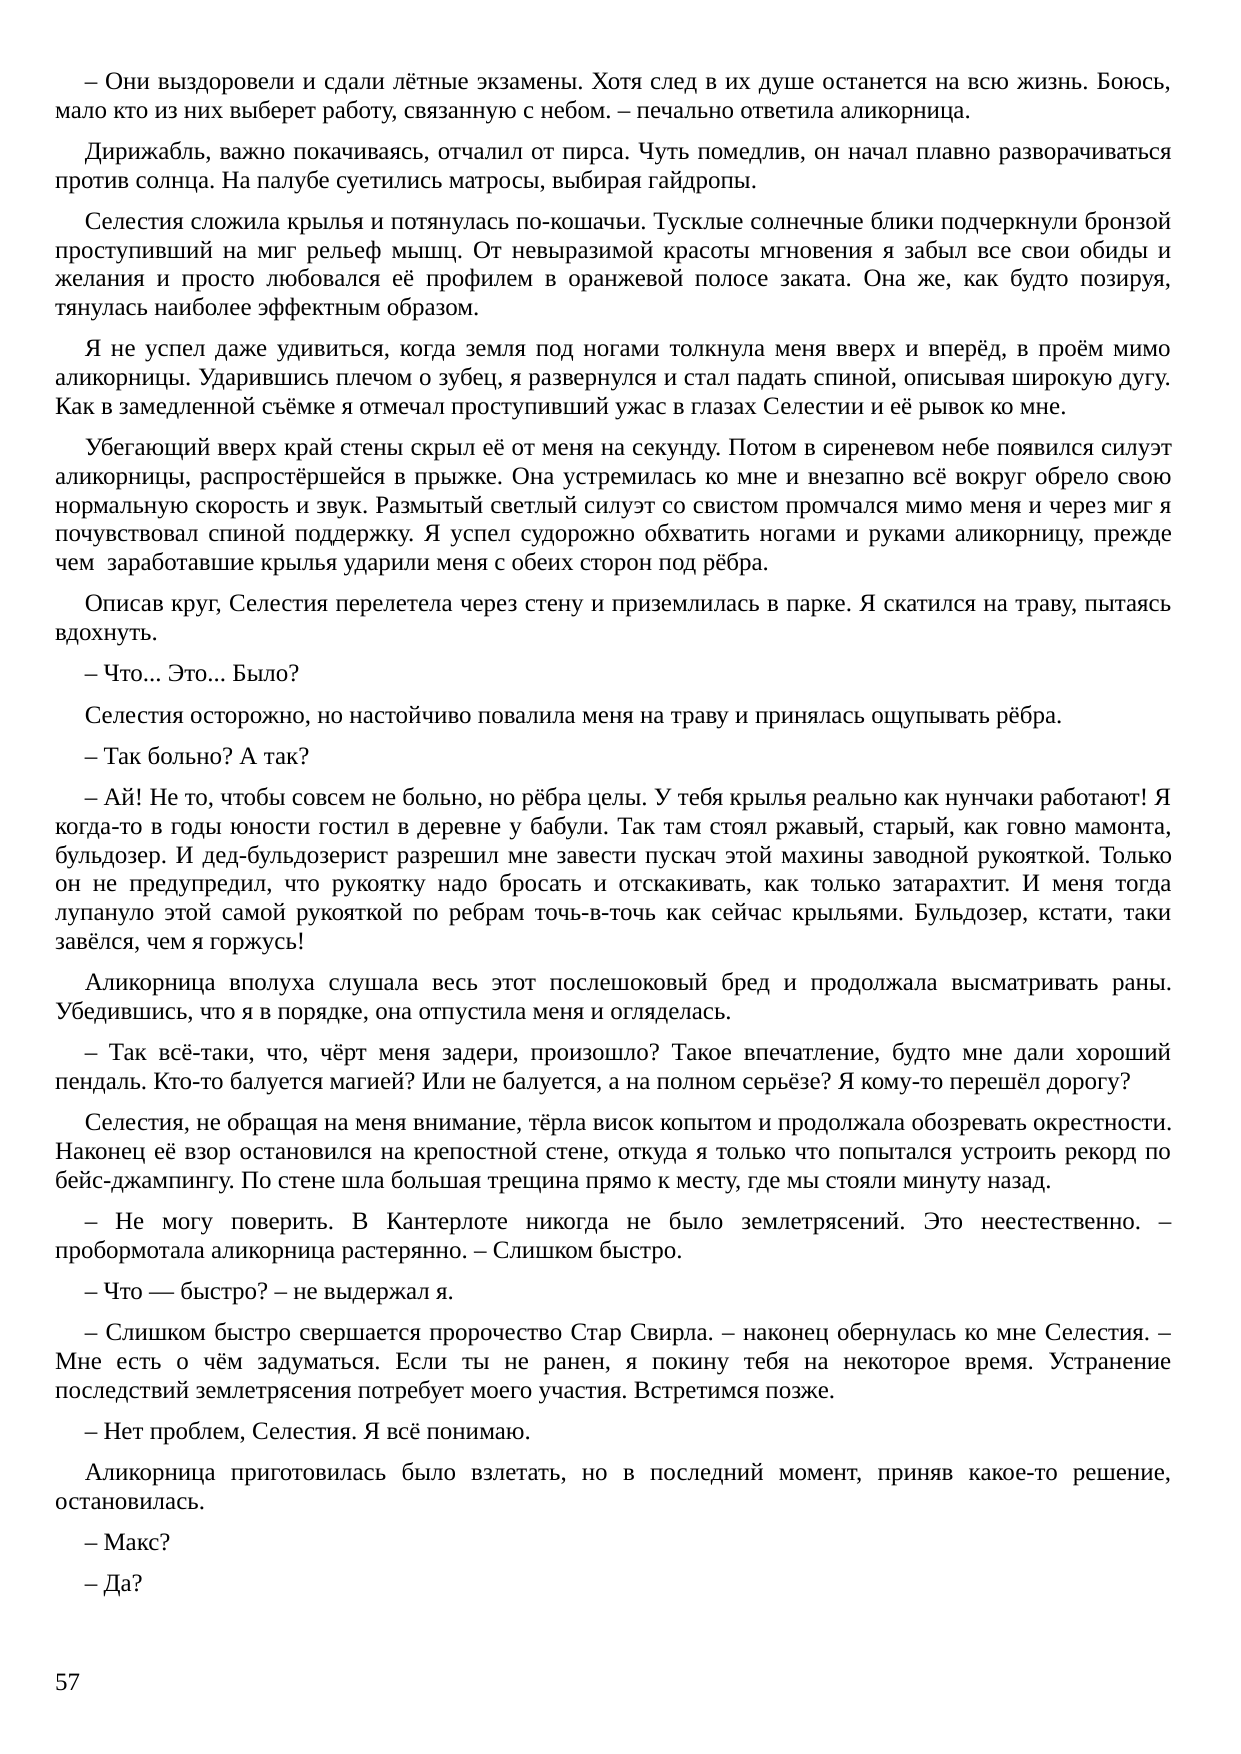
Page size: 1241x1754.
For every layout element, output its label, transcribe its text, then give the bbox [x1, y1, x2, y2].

text Аликорница приготовилась было взлетать, но в последний момент, приняв какое-то решение, остановилась. [55, 1457, 1173, 1515]
text Селестия осторожно, но настойчиво повалила меня на траву и принялась ощупывать рёбра. [55, 700, 1173, 728]
text – Да? [55, 1568, 1173, 1597]
text – Слишком быстро свершается пророчество Стар Свирла. – наконец обернулась ко мне Селестия. – Мне есть о чём задуматься. Если ты не ранен, я покину тебя на некоторое время. Устранение последствий землетрясения потребует моего участия. Встретимся позже. [55, 1317, 1173, 1403]
text – Что — быстро? – не выдержал я. [55, 1276, 1173, 1305]
text – Они выздоровели и сдали лётные экзамены. Хотя след в их душе останется на всю жизнь. Боюсь, мало кто из них выберет работу, связанную с небом. – печально ответила аликорница. [55, 66, 1173, 123]
text – Не могу поверить. В Кантерлоте никогда не было землетрясений. Это неестественно. – пробормотала аликорница растерянно. – Слишком быстро. [55, 1206, 1173, 1263]
text Аликорница вполуха слушала весь этот послешоковый бред и продолжала высматривать раны. Убедившись, что я в порядке, она отпустила меня и огляделась. [55, 967, 1173, 1025]
text – Что... Это... Было? [55, 658, 1173, 687]
text – Нет проблем, Селестия. Я всё понимаю. [55, 1416, 1173, 1445]
text Дирижабль, важно покачиваясь, отчалил от пирса. Чуть помедлив, он начал плавно разворачиваться против солнца. На палубе суетились матросы, выбирая гайдропы. [55, 136, 1173, 193]
text – Так всё-таки, что, чёрт меня задери, произошло? Такое впечатление, будто мне дали хороший пендаль. Кто-то балуется магией? Или не балуется, а на полном серьёзе? Я кому-то перешёл дорогу? [55, 1037, 1173, 1095]
text Селестия, не обращая на меня внимание, тёрла висок копытом и продолжала обозревать окрестности. Наконец её взор остановился на крепостной стене, откуда я только что попытался устроить рекорд по бейс-джампингу. По стене шла большая трещина прямо к месту, где мы стояли минуту назад. [55, 1107, 1173, 1193]
text – Макс? [55, 1527, 1173, 1556]
text Убегающий вверх край стены скрыл её от меня на секунду. Потом в сиреневом небе появился силуэт аликорницы, распростёршейся в прыжке. Она устремилась ко мне и внезапно всё вокруг обрело свою нормальную скорость и звук. Размытый светлый силуэт со свистом промчался мимо меня и через миг я почувствовал спиной поддержку. Я успел судорожно обхватить ногами и руками аликорницу, прежде чем заработавшие крылья ударили меня с обеих сторон под рёбра. [55, 432, 1173, 576]
text Селестия сложила крылья и потянулась по-кошачьи. Тусклые солнечные блики подчеркнули бронзой проступивший на миг рельеф мышц. От невыразимой красоты мгновения я забыл все свои обиды и желания и просто любовался её профилем в оранжевой полосе заката. Она же, как будто позируя, тянулась наиболее эффектным образом. [55, 206, 1173, 321]
text Я не успел даже удивиться, когда земля под ногами толкнула меня вверх и вперёд, в проём мимо аликорницы. Ударившись плечом о зубец, я развернулся и стал падать спиной, описывая широкую дугу. Как в замедленной съёмке я отмечал проступивший ужас в глазах Селестии и её рывок ко мне. [55, 333, 1173, 420]
text – Так больно? А так? [55, 741, 1173, 770]
text – Ай! Не то, чтобы совсем не больно, но рёбра целы. У тебя крылья реально как нунчаки работают! Я когда-то в годы юности гостил в деревне у бабули. Так там стоял ржавый, старый, как говно мамонта, бульдозер. И дед-бульдозерист разрешил мне завести пускач этой махины заводной рукояткой. Только он не предупредил, что рукоятку надо бросать и отскакивать, как только затарахтит. И меня тогда лупануло этой самой рукояткой по ребрам точь-в-точь как сейчас крыльями. Бульдозер, кстати, таки завёлся, чем я горжусь! [55, 782, 1173, 955]
text Описав круг, Селестия перелетела через стену и приземлилась в парке. Я скатился на траву, пытаясь вдохнуть. [55, 588, 1173, 646]
